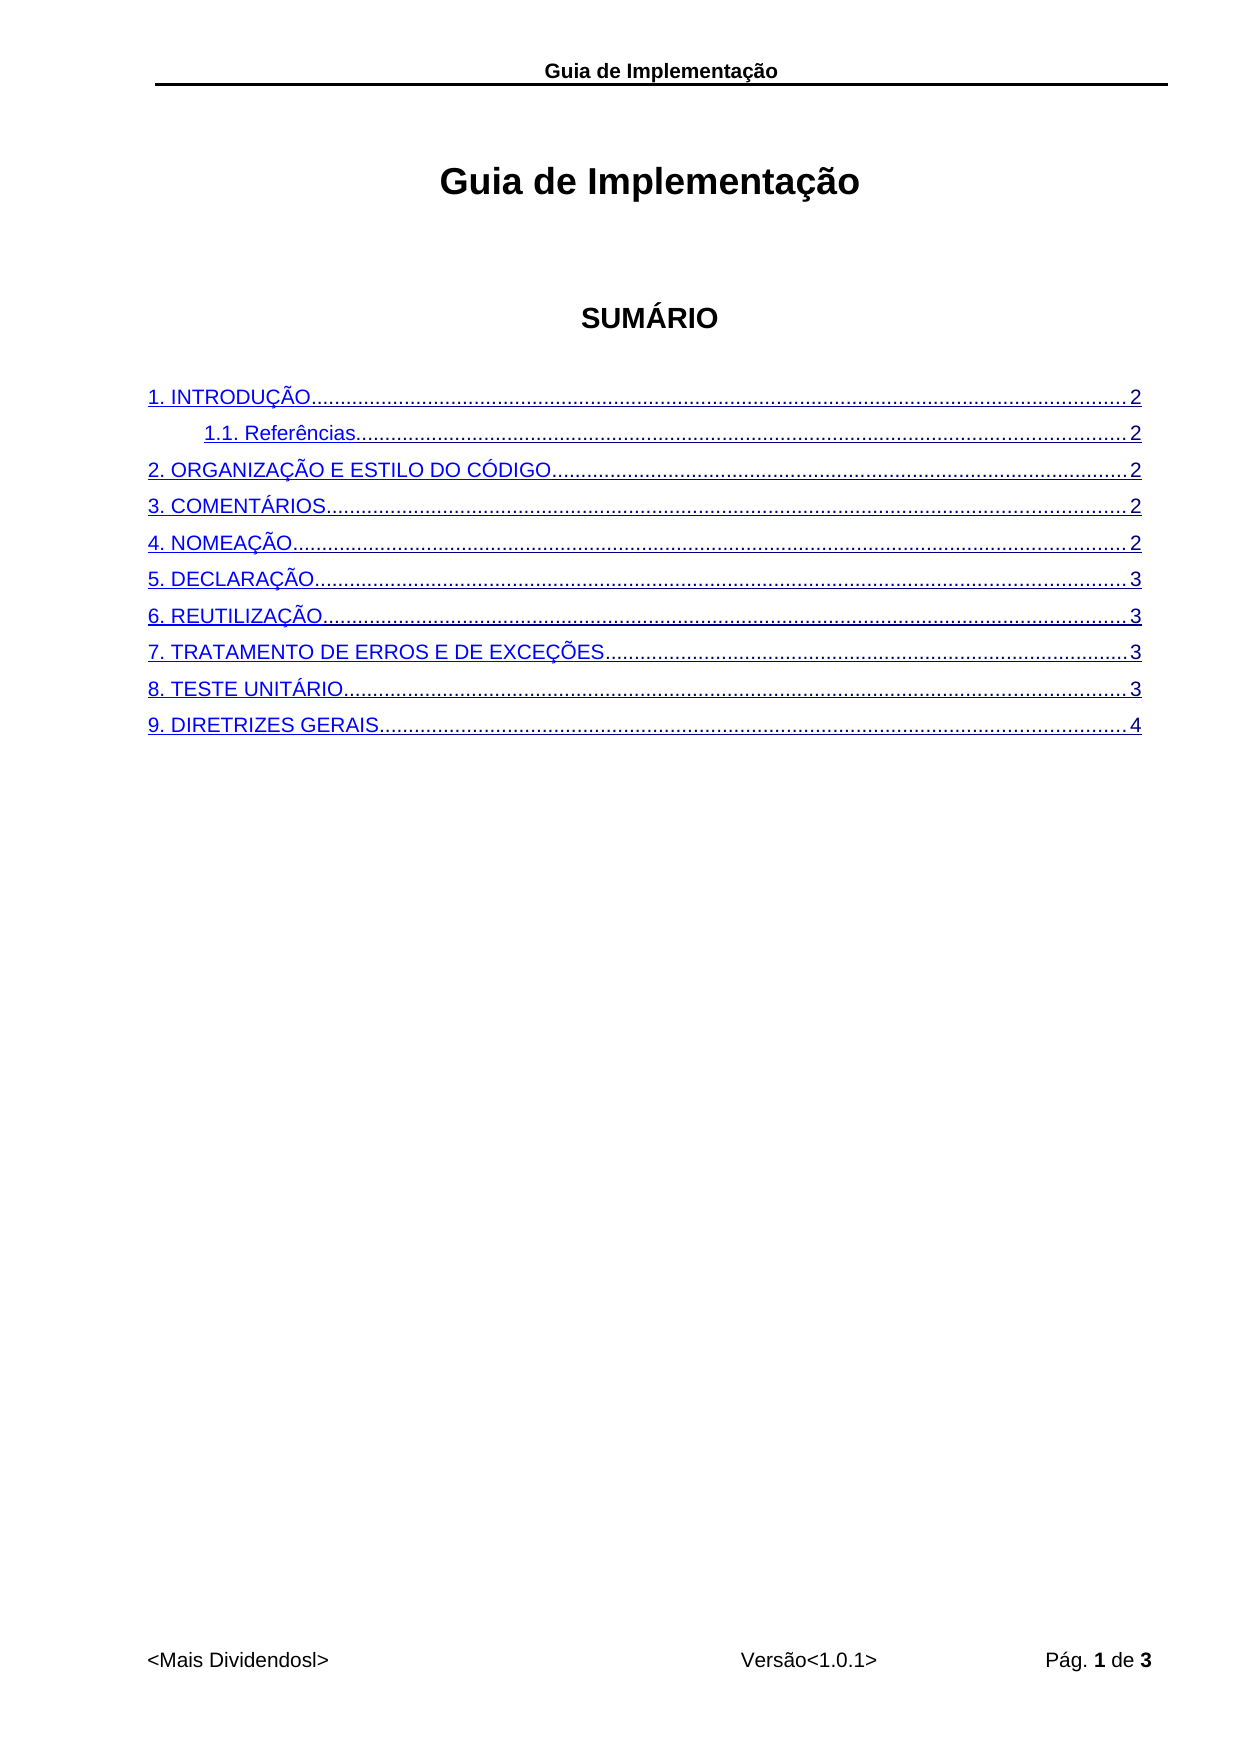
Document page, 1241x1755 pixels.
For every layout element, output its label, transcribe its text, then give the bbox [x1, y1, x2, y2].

text 5. Declaração 3 [148, 567, 1152, 591]
text 7. Tratamento de Erros e de Exceções 3 [148, 640, 1152, 664]
text 6. Reutilização 3 [148, 603, 1152, 627]
text 4. Nomeação 2 [148, 531, 1152, 554]
text 1. Introdução 2 [148, 385, 1152, 409]
title SUMÁRIO [148, 301, 1152, 335]
text 2. Organização e Estilo do Código 2 [148, 458, 1152, 482]
text 1.1. Referências 2 [204, 421, 1152, 445]
text 3. Comentários 2 [148, 494, 1152, 518]
text 8. teste unitário 3 [148, 676, 1152, 700]
text Guia de Implementação [148, 159, 1152, 202]
text 9. Diretrizes Gerais 4 [148, 713, 1152, 737]
